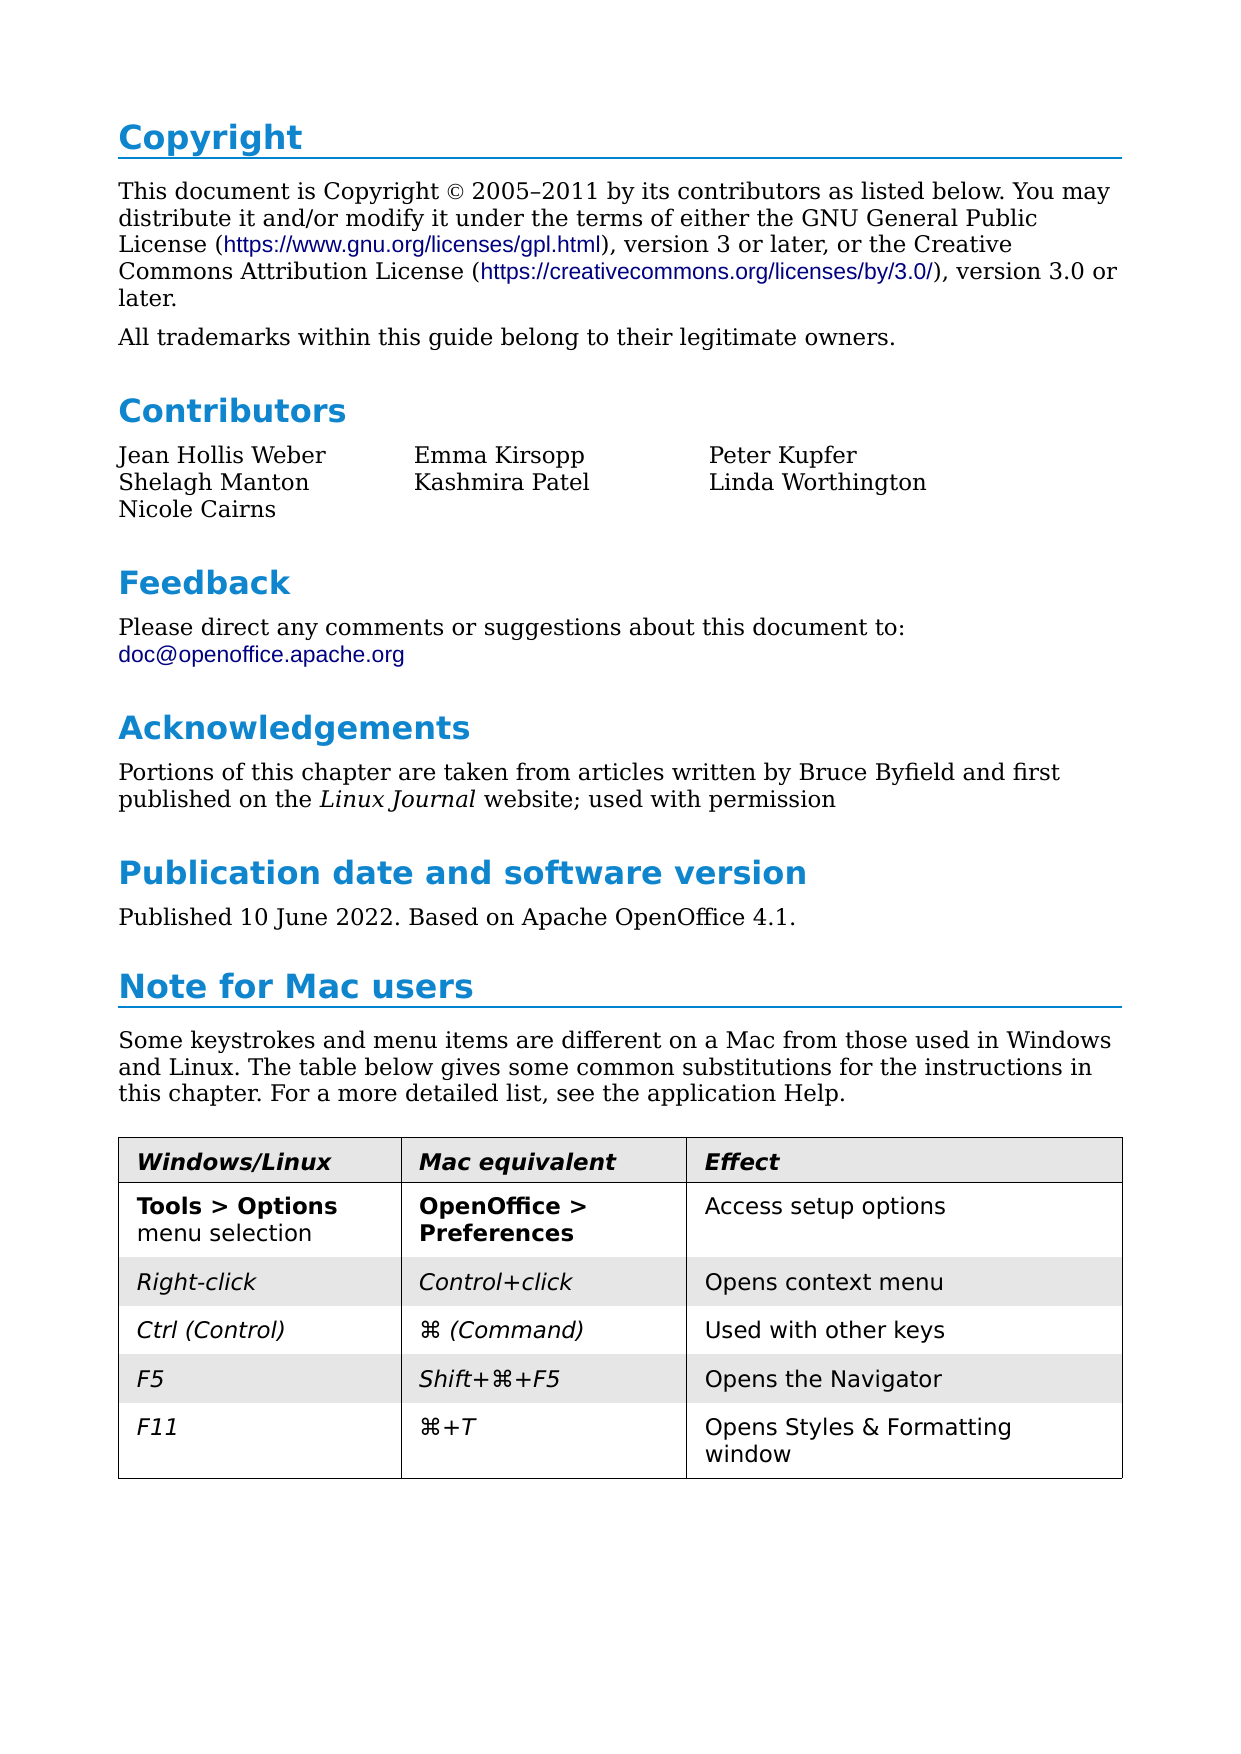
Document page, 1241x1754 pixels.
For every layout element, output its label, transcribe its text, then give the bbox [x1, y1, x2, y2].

table_cell Opens Styles & Formatting window [687, 1403, 1122, 1478]
table_header Mac equivalent [402, 1138, 686, 1182]
text All trademarks within this guide belong to their legitimate owners. [118, 324, 1122, 351]
text Acknowledgements [118, 709, 1122, 747]
text Feedback [118, 565, 1122, 602]
text This document is Copyright © 2005–2011 by its contributors as listed below. You may distribute it and/or modify it under the terms of either the GNU General Public License (https://www.gnu.org/licenses/gpl.html), version 3 or later, or the Creative Commons Attribution License (https://creativecommons.org/licenses/by/3.0/), version 3.0 or later. [118, 178, 1122, 312]
table_cell Opens the Navigator [687, 1354, 1122, 1403]
table_cell F11 [119, 1403, 401, 1478]
text Publication date and software version [118, 854, 1122, 892]
table_cell Access setup options [687, 1183, 1122, 1257]
table_cell Ctrl (Control) [119, 1306, 401, 1354]
table_header Windows/Linux [119, 1138, 401, 1182]
text Some keystrokes and menu items are different on a Mac from those used in Windows and Linux. The table below gives some common substitutions for the instructions in this chapter. For a more detailed list, see the application Help. [118, 1027, 1122, 1107]
text Portions of this chapter are taken from articles written by Bruce Byfield and first published on the Linux Journal website; used with permission [118, 759, 1122, 813]
table_cell Tools > Options menu selection [119, 1183, 401, 1257]
table_cell z+T [402, 1403, 686, 1478]
table_cell Shift+z+F5 [402, 1354, 686, 1403]
table_cell Control+click [402, 1257, 686, 1306]
text Jean Hollis Weber Emma Kirsopp Peter Kupfer Shelagh Manton Kashmira Patel Linda Worthington Nicole Cairns [118, 443, 1122, 523]
text Contributors [118, 393, 1122, 430]
table_cell Used with other keys [687, 1306, 1122, 1354]
text Please direct any comments or suggestions about this document to: doc@openoffice.apache.org [118, 614, 1122, 667]
subtitle Note for Mac users [118, 967, 1122, 1006]
table_cell OpenOffice > Preferences [402, 1183, 686, 1257]
table_cell Opens context menu [687, 1257, 1122, 1306]
text Published 10 June 2022. Based on Apache OpenOffice 4.1. [118, 904, 1122, 931]
table_cell F5 [119, 1354, 401, 1403]
subtitle Copyright [118, 118, 1122, 157]
table_cell z (Command) [402, 1306, 686, 1354]
table_header Effect [687, 1138, 1122, 1182]
table_cell Right-click [119, 1257, 401, 1306]
